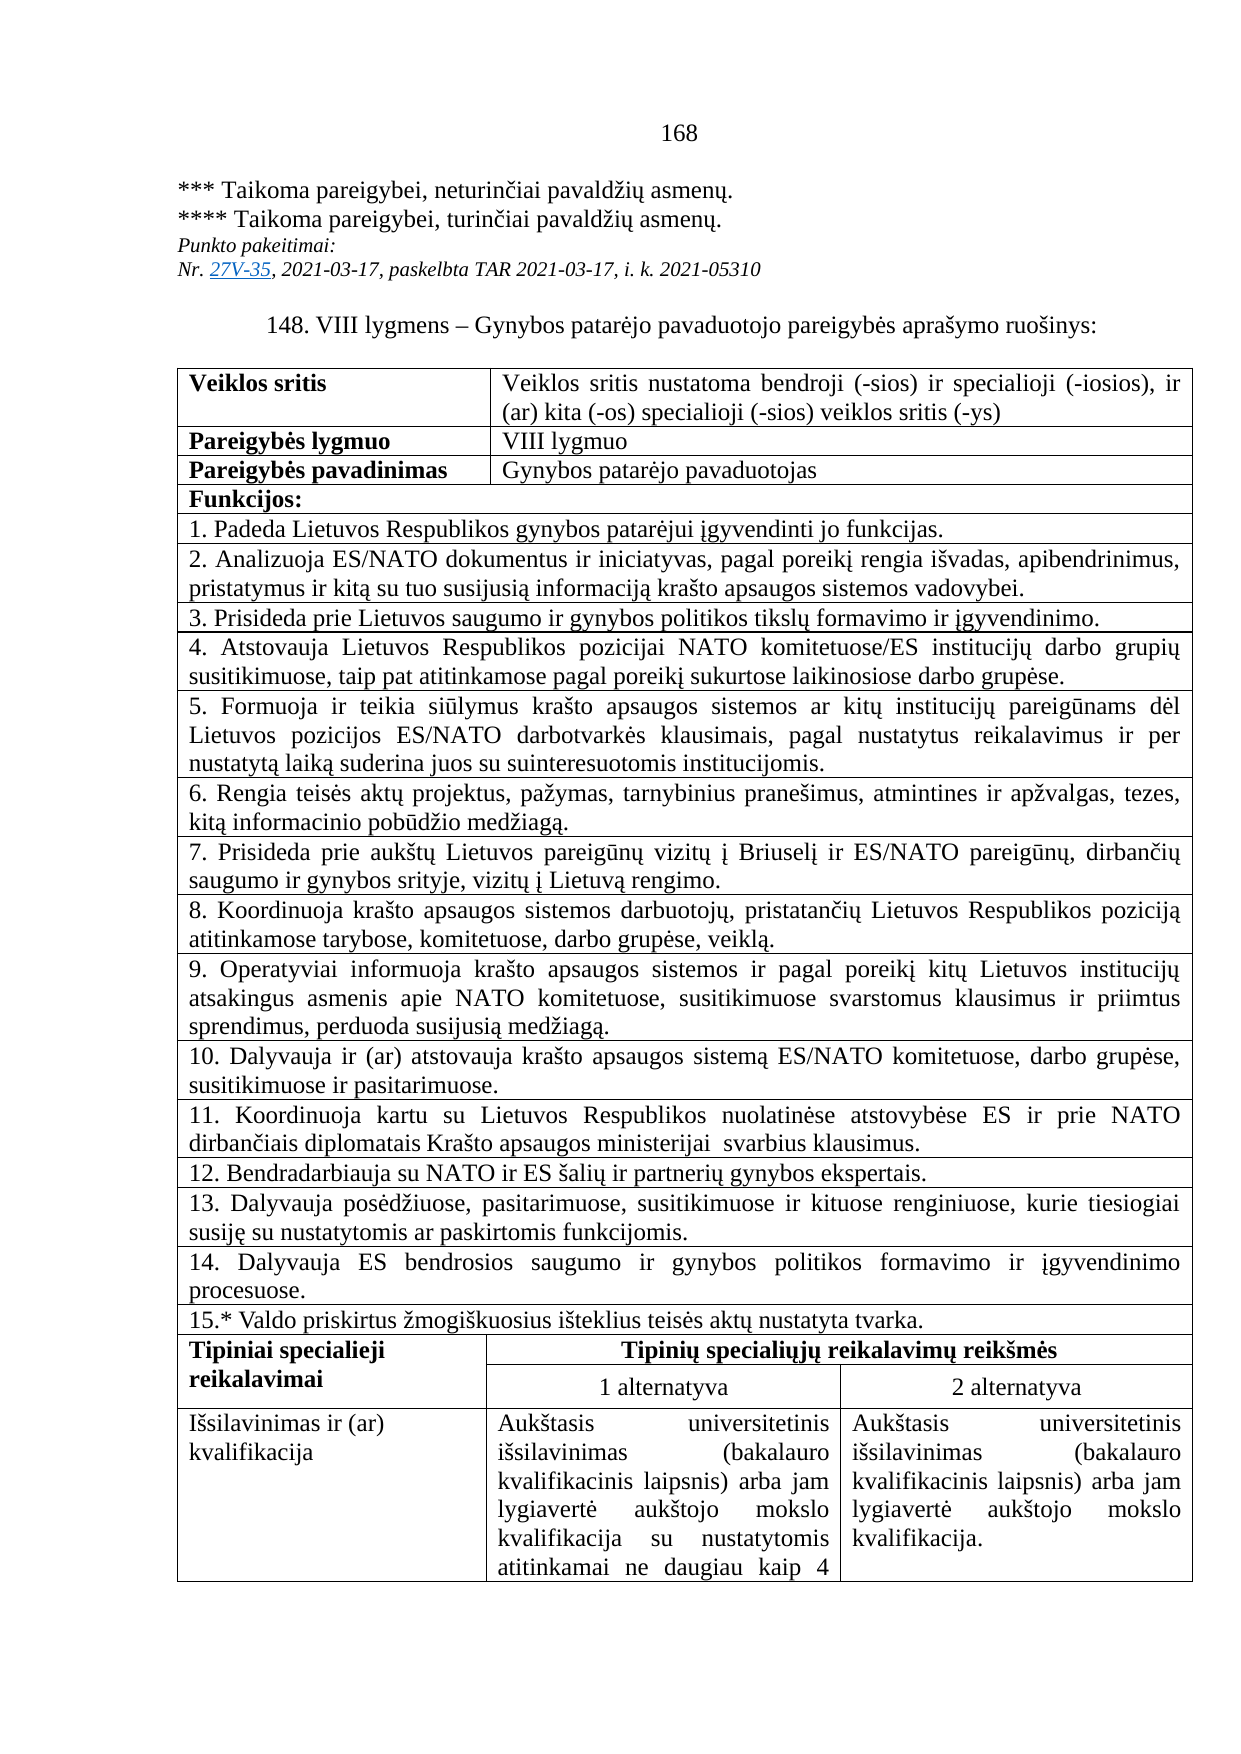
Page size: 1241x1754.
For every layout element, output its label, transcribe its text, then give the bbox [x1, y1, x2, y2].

table_cell 2. Analizuoja ES/NATO dokumentus ir iniciatyvas, pagal poreikį rengia išvadas, apibendrinimus, pristatymus ir kitą su tuo susijusią informaciją krašto apsaugos sistemos vadovybei. [178, 544, 1192, 602]
text 148. VIII lygmens – Gynybos patarėjo pavaduotojo pareigybės aprašymo ruošinys: [177, 310, 1181, 339]
table_cell 3. Prisideda prie Lietuvos saugumo ir gynybos politikos tikslų formavimo ir įgyvendinimo. [178, 603, 1192, 631]
table_cell VIII lygmuo [491, 427, 1192, 455]
table_cell 5. Formuoja ir teikia siūlymus krašto apsaugos sistemos ar kitų institucijų pareigūnams dėl Lietuvos pozicijos ES/NATO darbotvarkės klausimais, pagal nustatytus reikalavimus ir per nustatytą laiką suderina juos su suinteresuotomis institucijomis. [178, 691, 1192, 777]
table_cell 8. Koordinuoja krašto apsaugos sistemos darbuotojų, pristatančių Lietuvos Respublikos poziciją atitinkamose tarybose, komitetuose, darbo grupėse, veiklą. [178, 895, 1192, 953]
table_cell 1. Padeda Lietuvos Respublikos gynybos patarėjui įgyvendinti jo funkcijas. [178, 514, 1192, 543]
table_cell Tipinių specialiųjų reikalavimų reikšmės [487, 1335, 1192, 1364]
table_cell 13. Dalyvauja posėdžiuose, pasitarimuose, susitikimuose ir kituose renginiuose, kurie tiesiogiai susiję su nustatytomis ar paskirtomis funkcijomis. [178, 1188, 1192, 1246]
table_header Veiklos sritis [178, 369, 490, 426]
table_cell 7. Prisideda prie aukštų Lietuvos pareigūnų vizitų į Briuselį ir ES/NATO pareigūnų, dirbančių saugumo ir gynybos srityje, vizitų į Lietuvą rengimo. [178, 837, 1192, 894]
table_cell Gynybos patarėjo pavaduotojas [491, 456, 1192, 484]
table_cell 9. Operatyviai informuoja krašto apsaugos sistemos ir pagal poreikį kitų Lietuvos institucijų atsakingus asmenis apie NATO komitetuose, susitikimuose svarstomus klausimus ir priimtus sprendimus, perduoda susijusią medžiagą. [178, 954, 1192, 1040]
text Nr. 27V-35, 2021-03-17, paskelbta TAR 2021-03-17, i. k. 2021-05310 [177, 257, 1181, 281]
table_cell Išsilavinimas ir (ar) kvalifikacija [178, 1409, 486, 1581]
table_cell Aukštasis universitetinis išsilavinimas (bakalauro kvalifikacinis laipsnis) arba jam lygiavertė aukštojo mokslo kvalifikacija su nustatytomis atitinkamai ne daugiau kaip 4 [487, 1409, 840, 1581]
table_cell 10. Dalyvauja ir (ar) atstovauja krašto apsaugos sistemą ES/NATO komitetuose, darbo grupėse, susitikimuose ir pasitarimuose. [178, 1041, 1192, 1099]
table_cell 2 alternatyva [841, 1365, 1192, 1408]
table_header Veiklos sritis nustatoma bendroji (-sios) ir specialioji (-iosios), ir (ar) kita (-os) specialioji (-sios) veiklos sritis (-ys) [491, 369, 1192, 426]
table_cell Funkcijos: [178, 485, 1192, 513]
table_cell Aukštasis universitetinis išsilavinimas (bakalauro kvalifikacinis laipsnis) arba jam lygiavertė aukštojo mokslo kvalifikacija. [841, 1409, 1192, 1581]
table_cell Tipiniai specialieji reikalavimai [178, 1335, 486, 1408]
table_cell 11. Koordinuoja kartu su Lietuvos Respublikos nuolatinėse atstovybėse ES ir prie NATO dirbančiais diplomatais Krašto apsaugos ministerijai svarbius klausimus. [178, 1100, 1192, 1157]
text *** Taikoma pareigybei, neturinčiai pavaldžių asmenų. [177, 176, 1181, 204]
table_cell 6. Rengia teisės aktų projektus, pažymas, tarnybinius pranešimus, atmintines ir apžvalgas, tezes, kitą informacinio pobūdžio medžiagą. [178, 778, 1192, 836]
table_cell Pareigybės pavadinimas [178, 456, 490, 484]
text Punkto pakeitimai: [177, 233, 1181, 257]
table_cell 15.* Valdo priskirtus žmogiškuosius išteklius teisės aktų nustatyta tvarka. [178, 1305, 1192, 1334]
table_cell 1 alternatyva [487, 1365, 840, 1408]
table_cell Pareigybės lygmuo [178, 427, 490, 455]
text **** Taikoma pareigybei, turinčiai pavaldžių asmenų. [177, 204, 1181, 233]
table_cell 4. Atstovauja Lietuvos Respublikos pozicijai NATO komitetuose/ES institucijų darbo grupių susitikimuose, taip pat atitinkamose pagal poreikį sukurtose laikinosiose darbo grupėse. [178, 633, 1192, 690]
table_cell 12. Bendradarbiauja su NATO ir ES šalių ir partnerių gynybos ekspertais. [178, 1158, 1192, 1187]
table_cell 14. Dalyvauja ES bendrosios saugumo ir gynybos politikos formavimo ir įgyvendinimo procesuose. [178, 1247, 1192, 1304]
